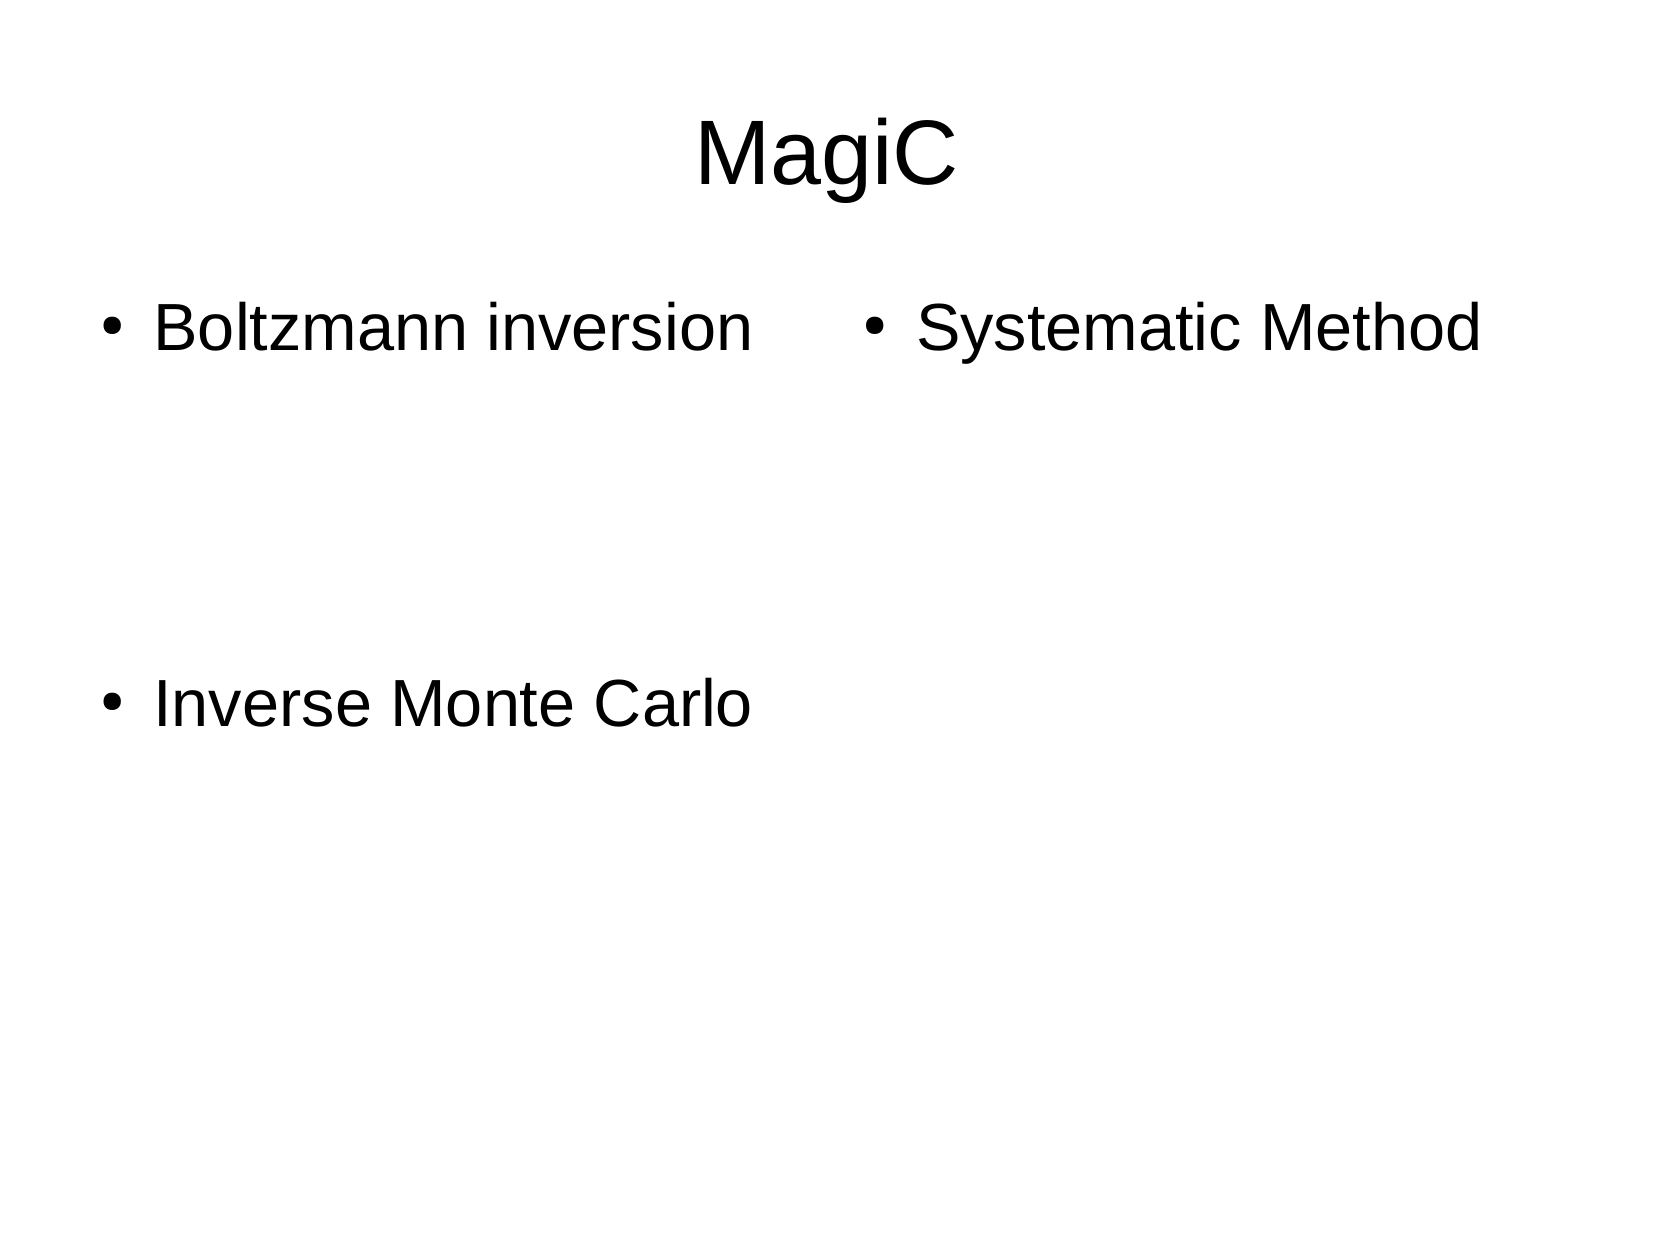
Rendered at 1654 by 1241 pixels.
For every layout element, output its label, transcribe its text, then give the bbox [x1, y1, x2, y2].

list Inverse Monte Carlo [82, 665, 809, 1009]
list Boltzmann inversion [82, 290, 809, 634]
title MagiC [82, 49, 1571, 257]
list Systematic Method [845, 290, 1572, 1010]
